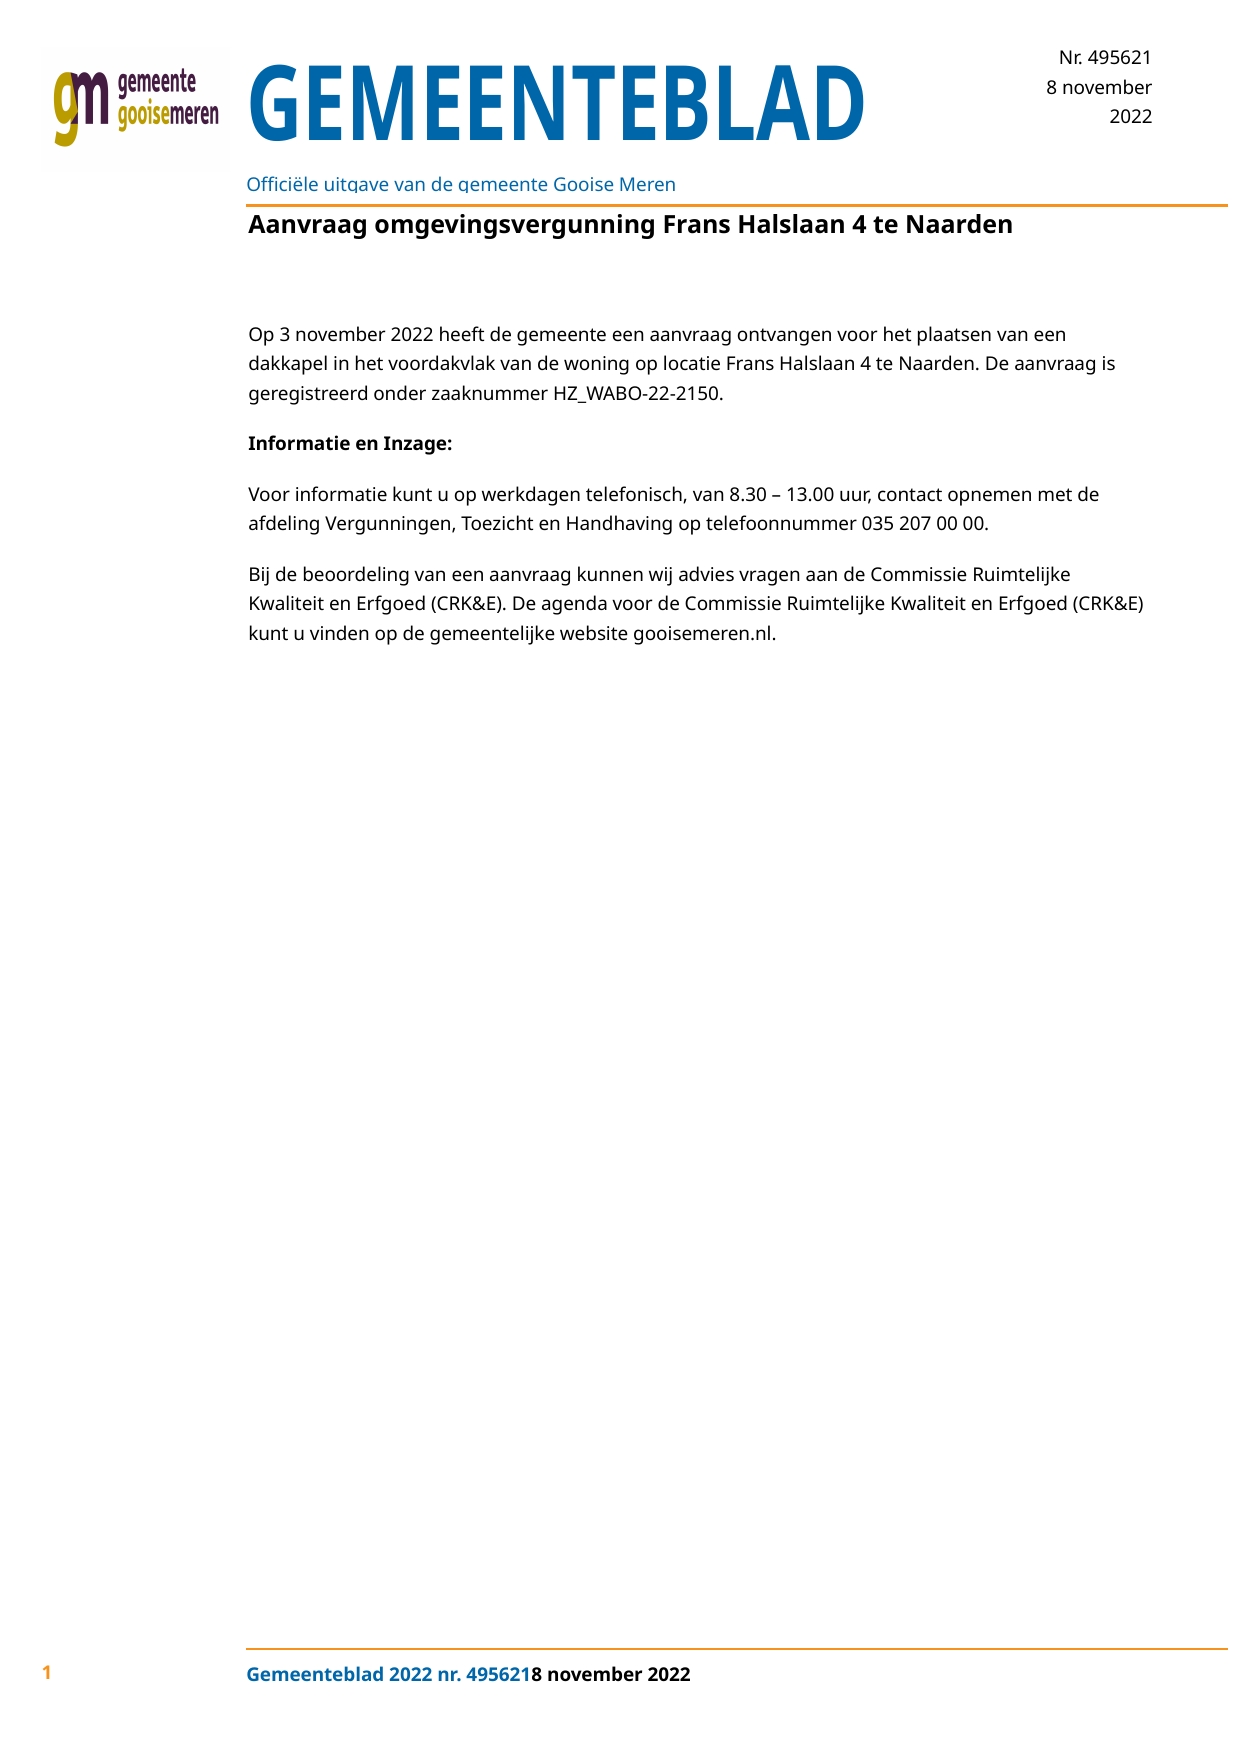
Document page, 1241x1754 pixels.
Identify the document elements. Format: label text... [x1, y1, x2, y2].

text Voor informatie kunt u op werkdagen telefonisch, van 8.30 – 13.00 uur, contact opnemen met de afdeling Vergunningen, Toezicht en Handhaving op telefoonnummer 035 207 00 00. [248, 481, 1152, 536]
picture [41, 47, 231, 172]
text Informatie en Inzage: [248, 430, 1152, 456]
text Aanvraag omgevingsvergunning Frans Halslaan 4 te Naarden [248, 207, 1152, 241]
text Bij de beoordeling van een aanvraag kunnen wij advies vragen aan de Commissie Ruimtelijke Kwaliteit en Erfgoed (CRK&E). De agenda voor de Commissie Ruimtelijke Kwaliteit en Erfgoed (CRK&E) kunt u vinden op de gemeentelijke website gooisemeren.nl. [248, 561, 1152, 646]
text Op 3 november 2022 heeft de gemeente een aanvraag ontvangen voor het plaatsen van een dakkapel in het voordakvlak van de woning op locatie Frans Halslaan 4 te Naarden. De aanvraag is geregistreerd onder zaaknummer HZ_WABO-22-2150. [248, 321, 1152, 406]
